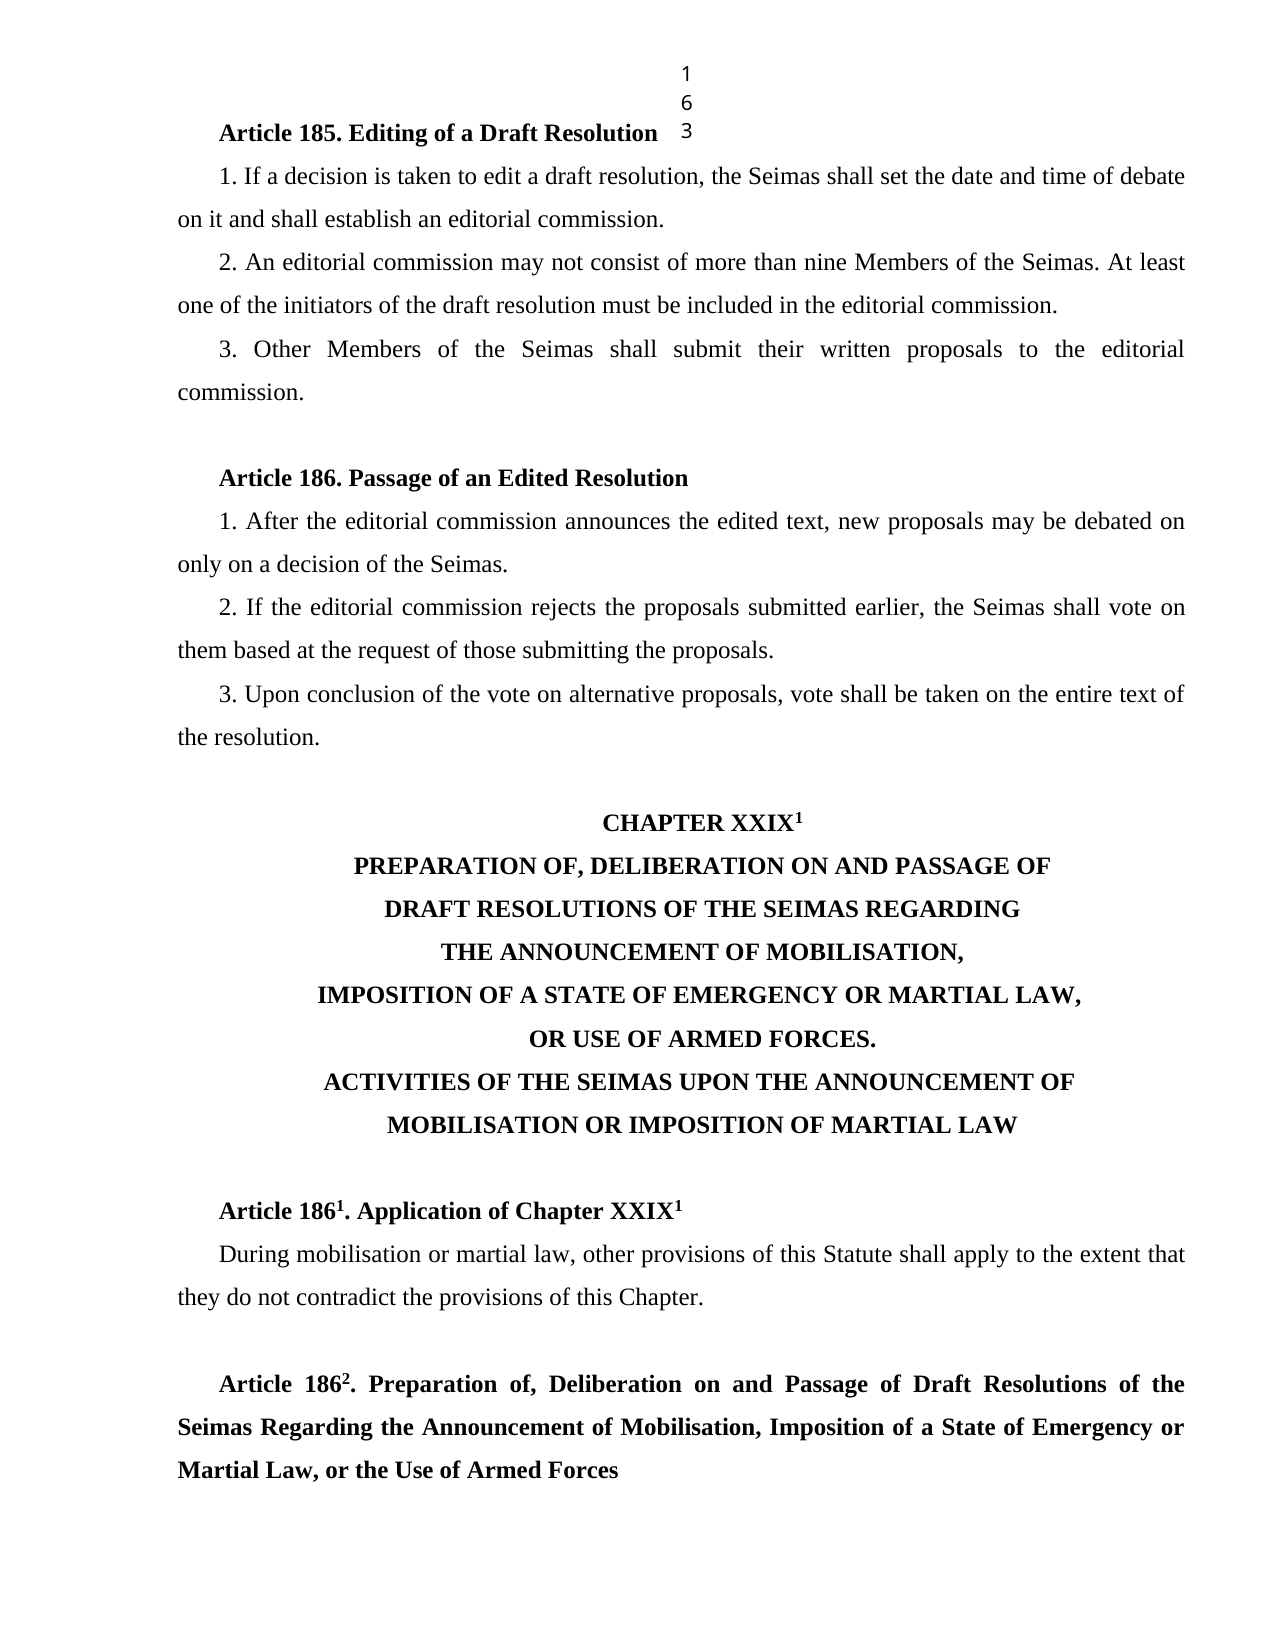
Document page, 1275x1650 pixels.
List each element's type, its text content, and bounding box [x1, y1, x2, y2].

text OR USE OF ARMED FORCES. [177, 1024, 1186, 1052]
text 1. If a decision is taken to edit a draft resolution, the Seimas shall set the date and time of debate on it and shall establish an editorial commission. [177, 161, 1186, 233]
text Article 186. Passage of an Edited Resolution [177, 463, 1186, 492]
text Article 1862. Preparation of, Deliberation on and Passage of Draft Resolutions of the Seimas Regarding the Announcement of Mobilisation, Imposition of a State of Emergency or Martial Law, or the Use of Armed Forces [177, 1369, 1186, 1484]
text CHAPTER XXIX1 [177, 808, 1186, 837]
text Article 185. Editing of a Draft Resolution [177, 118, 1186, 147]
text PREPARATION OF, DELIBERATION ON AND PASSAGE OF [177, 851, 1186, 880]
text THE ANNOUNCEMENT OF MOBILISATION, [177, 937, 1186, 966]
text DRAFT RESOLUTIONS OF THE SEIMAS REGARDING [177, 894, 1186, 923]
text 1. After the editorial commission announces the edited text, new proposals may be debated on only on a decision of the Seimas. [177, 506, 1186, 578]
text 3. Upon conclusion of the vote on alternative proposals, vote shall be taken on the entire text of the resolution. [177, 679, 1186, 751]
text ACTIVITIES OF THE SEIMAS UPON THE ANNOUNCEMENT OF [177, 1067, 1186, 1096]
text Article 1861. Application of Chapter XXIX1 [177, 1196, 1186, 1225]
text MOBILISATION OR IMPOSITION OF MARTIAL LAW [177, 1110, 1186, 1139]
text 2. An editorial commission may not consist of more than nine Members of the Seimas. At least one of the initiators of the draft resolution must be included in the editorial commission. [177, 247, 1186, 319]
text IMPOSITION OF A STATE OF EMERGENCY OR MARTIAL LAW, [177, 981, 1186, 1009]
text During mobilisation or martial law, other provisions of this Statute shall apply to the extent that they do not contradict the provisions of this Chapter. [177, 1239, 1186, 1311]
text 3. Other Members of the Seimas shall submit their written proposals to the editorial commission. [177, 334, 1186, 406]
text 2. If the editorial commission rejects the proposals submitted earlier, the Seimas shall vote on them based at the request of those submitting the proposals. [177, 592, 1186, 664]
